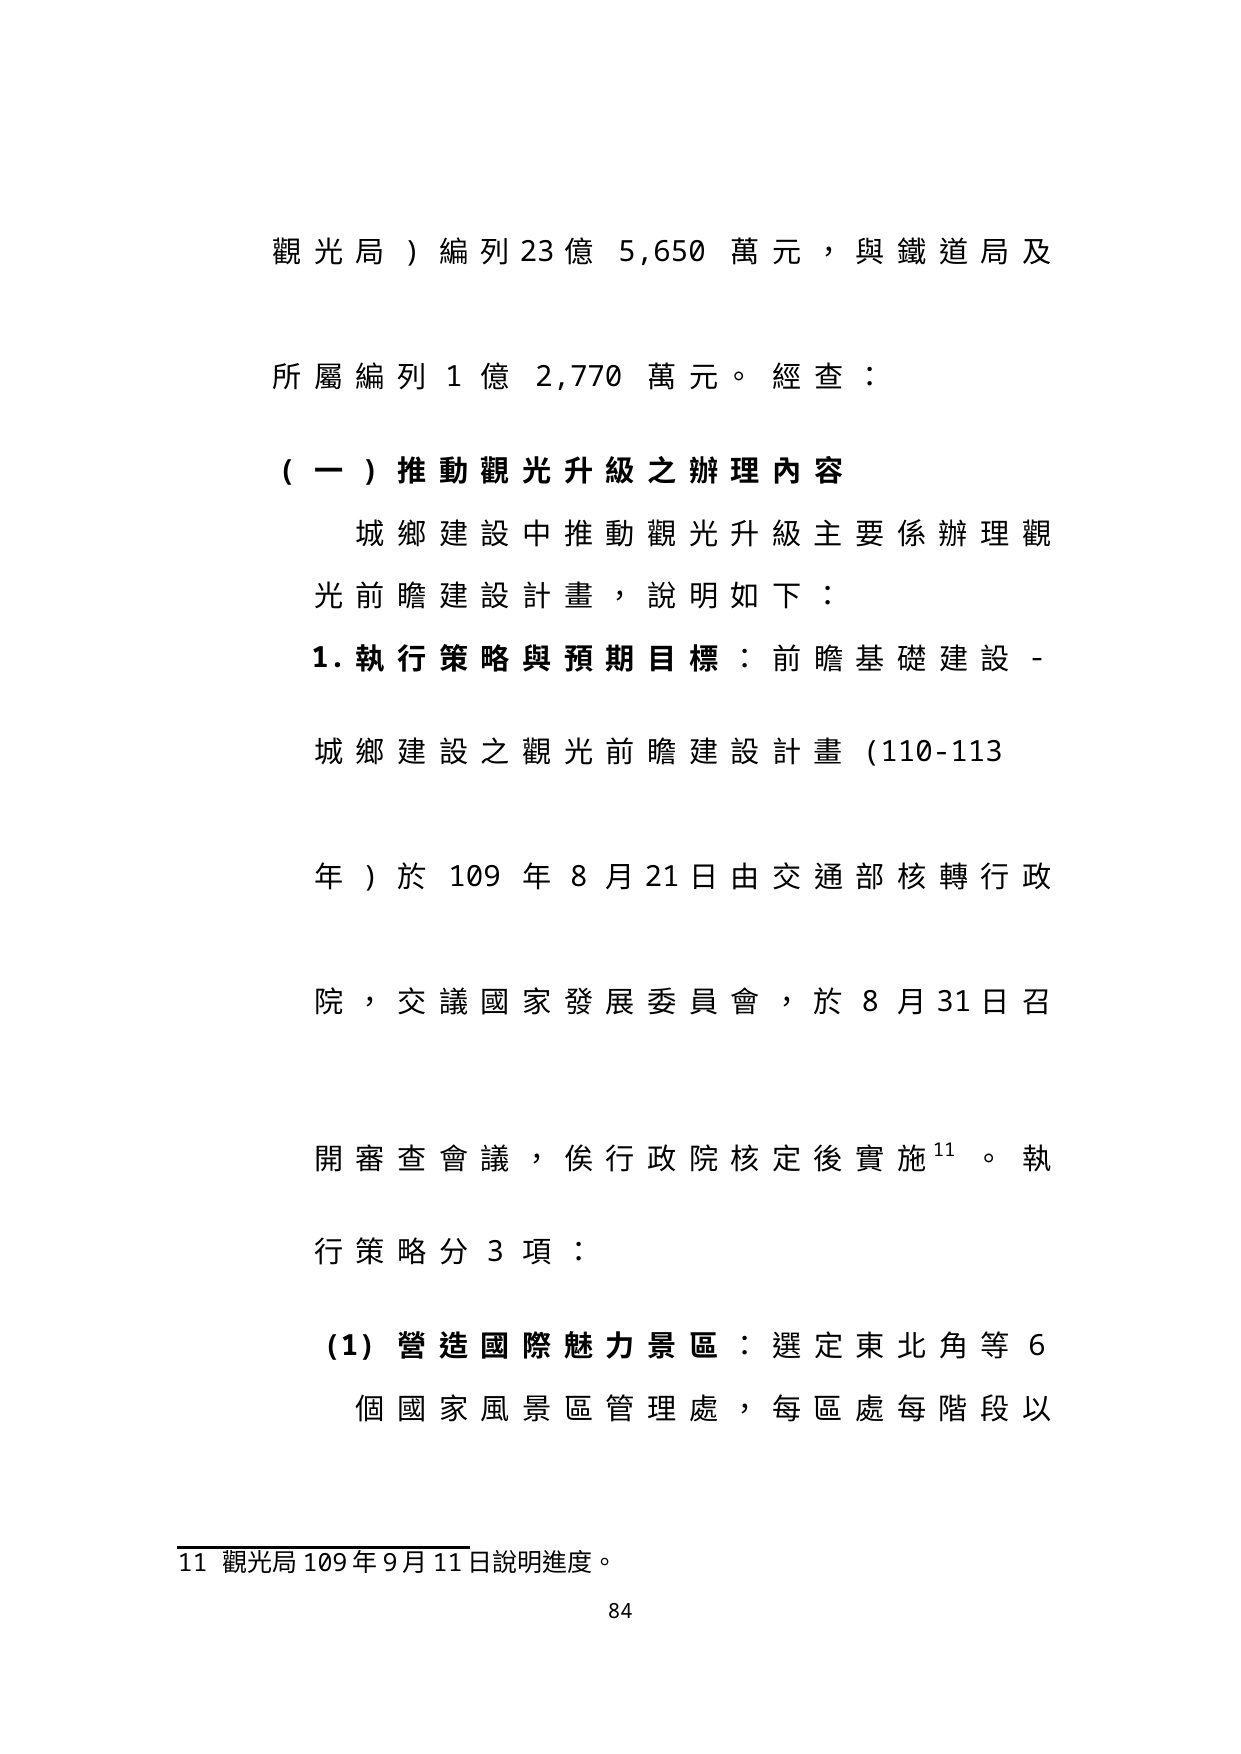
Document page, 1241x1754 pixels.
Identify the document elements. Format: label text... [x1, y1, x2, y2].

text 觀光局)編列23億5,650萬元，與鐵道局及所屬編列1億2,770萬元。經查： [242, 177, 1058, 427]
text 城鄉建設中推動觀光升級主要係辦理觀光前瞻建設計畫，說明如下： [271, 490, 1058, 615]
text (一)推動觀光升級之辦理內容 [242, 427, 1058, 490]
text (1)營造國際魅力景區：選定東北角等6個國家風景區管理處，每區處每階段以 [301, 1302, 1058, 1427]
text 觀光局109年9月11日說明進度。 [177, 1548, 1063, 1577]
text 1.執行策略與預期目標：前瞻基礎建設-城鄉建設之觀光前瞻建設計畫(110-113年)於109年8月21日由交通部核轉行政院，交議國家發展委員會，於8月31日召開審查會議，俟行政院核定後實施。執行策略分3項： [271, 615, 1058, 1302]
